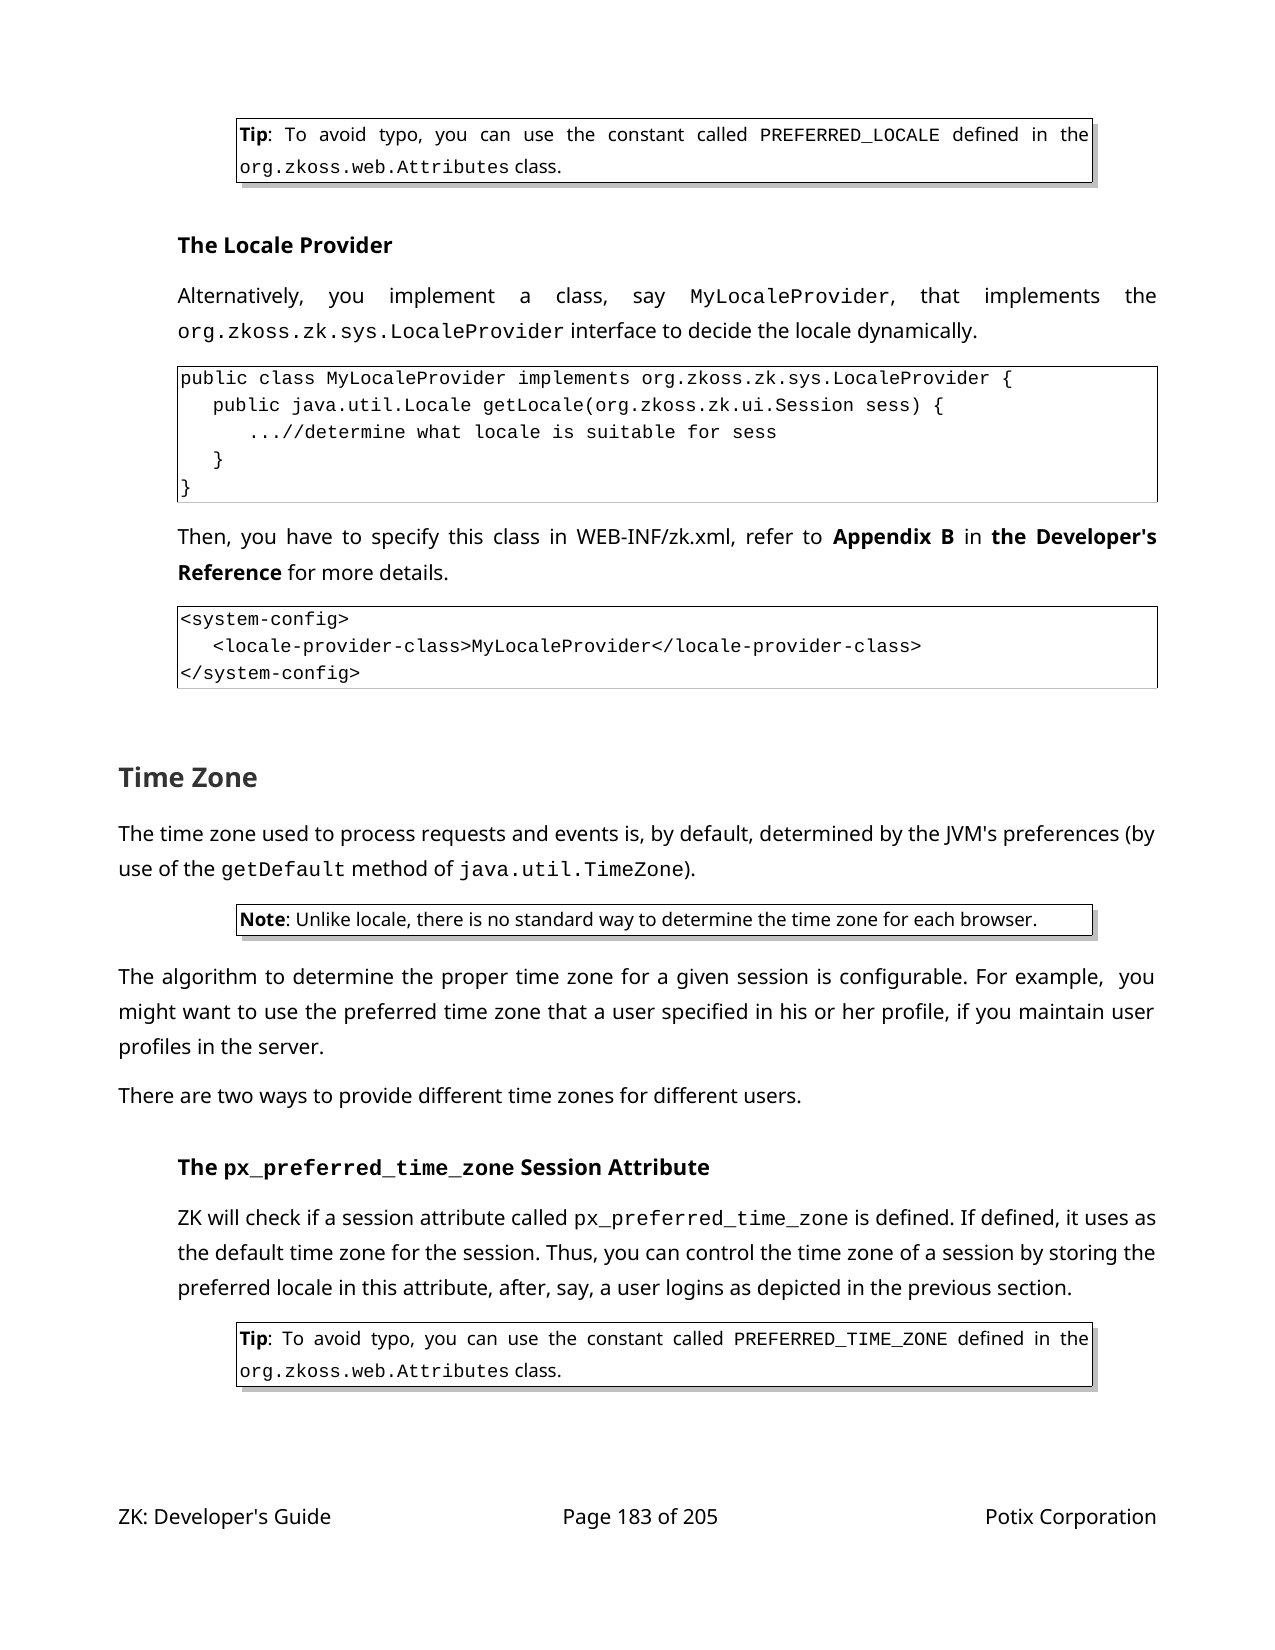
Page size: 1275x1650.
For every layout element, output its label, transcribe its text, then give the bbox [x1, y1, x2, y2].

text } [178, 447, 1157, 472]
text } [178, 474, 1157, 502]
text The time zone used to process requests and events is, by default, determined by the JVM's preferences (by use of the getDefault method of java.util.TimeZone). [118, 819, 1157, 883]
subtitle The px_preferred_time_zone Session Attribute [177, 1152, 1157, 1182]
text public class MyLocaleProvider implements org.zkoss.zk.sys.LocaleProvider { [178, 367, 1157, 390]
text Tip: To avoid typo, you can use the constant called PREFERRED_TIME_ZONE defined in the org.zkoss.web.Attributes class. [237, 1323, 1092, 1386]
text <locale-provider-class>MyLocaleProvider</locale-provider-class> [178, 634, 1157, 658]
text Then, you have to specify this class in WEB-INF/zk.xml, refer to Appendix B in the Developer's Reference for more details. [177, 522, 1157, 586]
text </system-config> [178, 661, 1157, 688]
text There are two ways to provide different time zones for different users. [118, 1081, 1157, 1109]
text public java.util.Locale getLocale(org.zkoss.zk.ui.Session sess) { [178, 393, 1157, 417]
text <system-config> [178, 607, 1157, 631]
text ...//determine what locale is suitable for sess [178, 420, 1157, 444]
text ZK will check if a session attribute called px_preferred_time_zone is defined. If defined, it uses as the default time zone for the session. Thus, you can control the time zone of a session by storing the preferred locale in this attribute, after, say, a user logins as depicted in the previous section. [177, 1203, 1157, 1302]
text Alternatively, you implement a class, say MyLocaleProvider, that implements the org.zkoss.zk.sys.LocaleProvider interface to decide the locale dynamically. [177, 281, 1157, 345]
subtitle Time Zone [118, 759, 1157, 796]
text Note: Unlike locale, there is no standard way to determine the time zone for each browser. [237, 905, 1092, 935]
subtitle The Locale Provider [177, 230, 1157, 260]
text The algorithm to determine the proper time zone for a given session is configurable. For example, you might want to use the preferred time zone that a user specified in his or her profile, if you maintain user profiles in the server. [118, 962, 1157, 1061]
text Tip: To avoid typo, you can use the constant called PREFERRED_LOCALE defined in the org.zkoss.web.Attributes class. [237, 119, 1092, 182]
